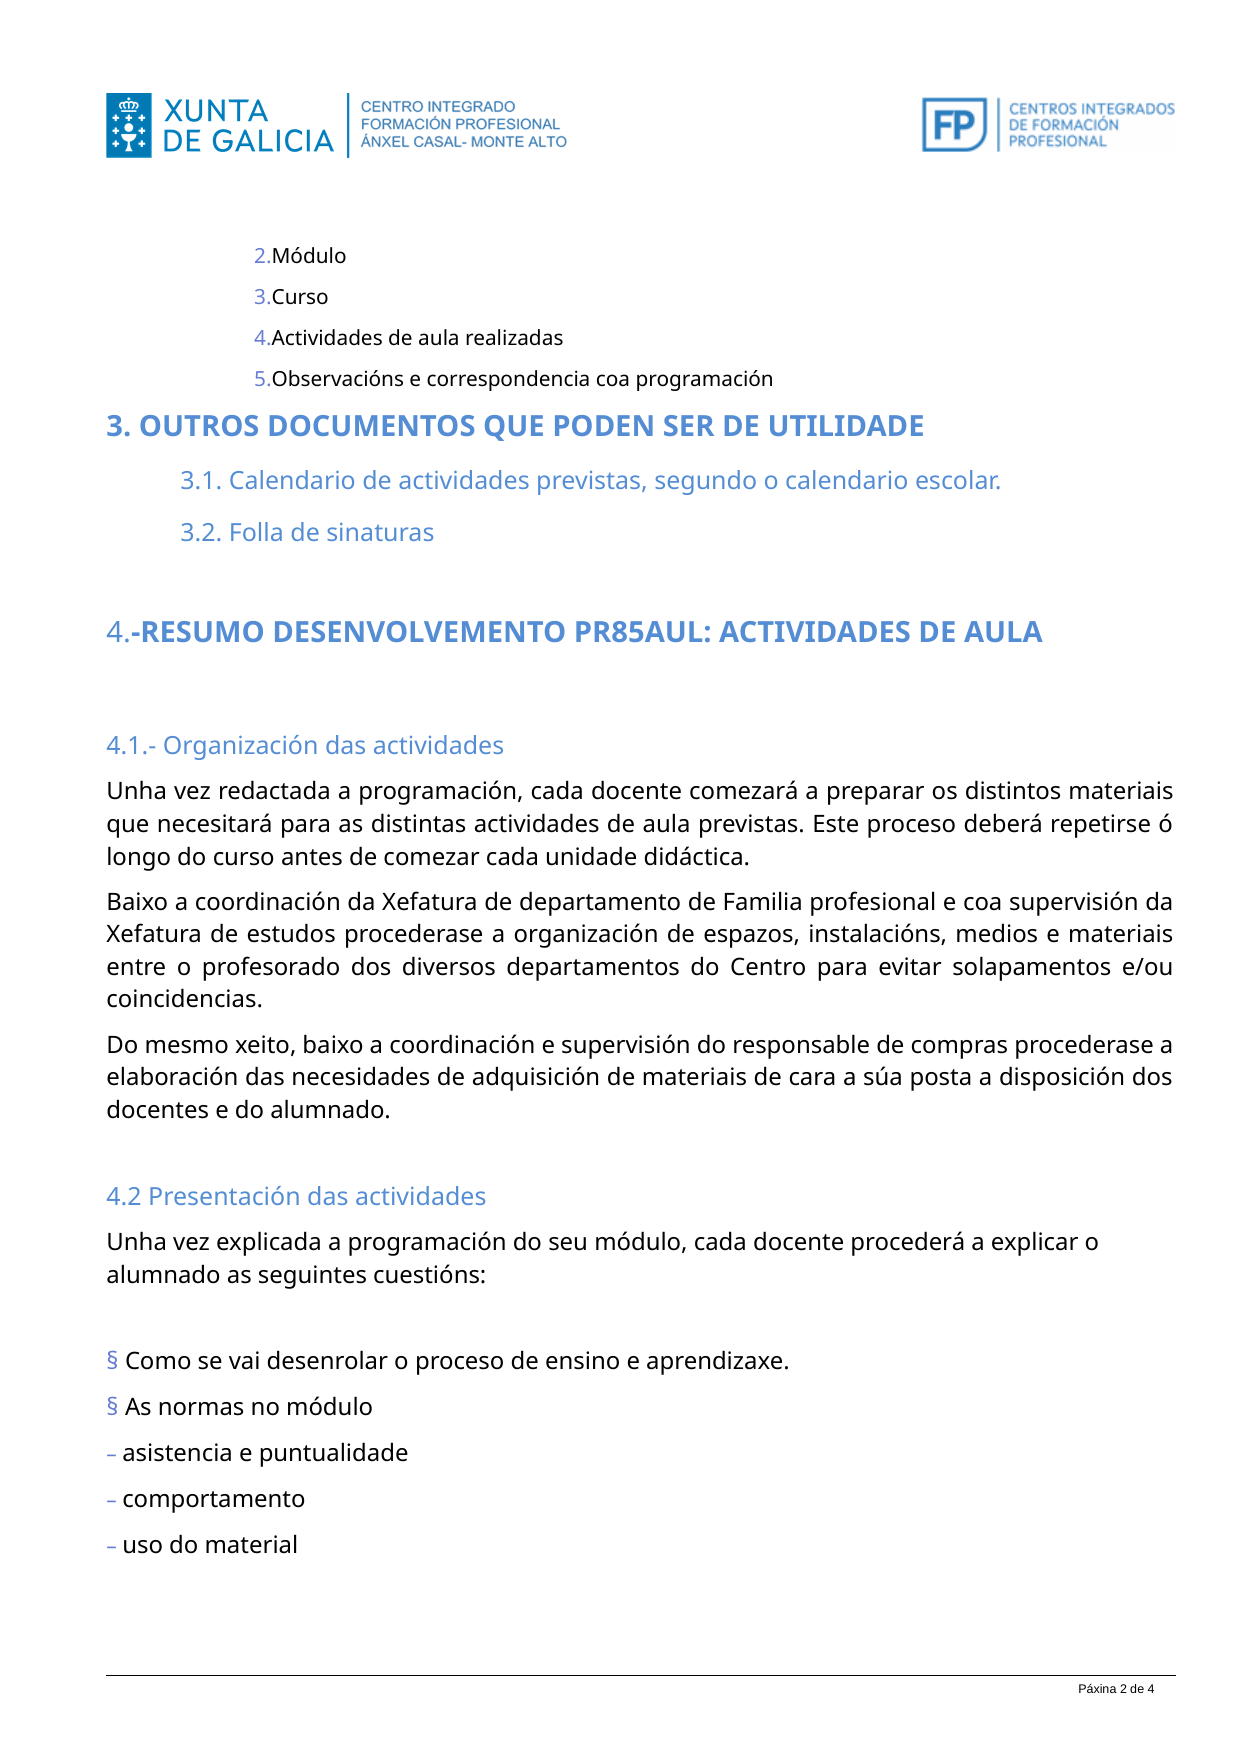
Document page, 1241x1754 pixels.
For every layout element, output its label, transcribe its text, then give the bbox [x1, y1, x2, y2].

text Unha vez redactada a programación, cada docente comezará a preparar os distintos materiais que necesitará para as distintas actividades de aula previstas. Este proceso deberá repetirse ó longo do curso antes de comezar cada unidade didáctica. [106, 774, 1175, 872]
text 4.2 Presentación das actividades [106, 1179, 1175, 1213]
text Do mesmo xeito, baixo a coordinación e supervisión do responsable de compras procederase a elaboración das necesidades de adquisición de materiais de cara a súa posta a disposición dos docentes e do alumnado. [106, 1027, 1175, 1125]
picture [125, 124, 133, 131]
text Baixo a coordinación da Xefatura de departamento de Familia profesional e coa supervisión da Xefatura de estudos procederase a organización de espazos, instalacións, medios e materiais entre o profesorado dos diversos departamentos do Centro para evitar solapamentos e/ou coincidencias. [106, 884, 1175, 1015]
text 4.Actividades de aula realizadas [254, 323, 1175, 351]
text § As normas no módulo [106, 1390, 1175, 1422]
text – comportamento [106, 1482, 1175, 1514]
text 3.Curso [254, 282, 1175, 310]
text 4.-RESUMO DESENVOLVEMENTO PR85AUL: ACTIVIDADES DE AULA [106, 611, 1175, 651]
text – asistencia e puntualidade [106, 1436, 1175, 1468]
picture [106, 93, 575, 159]
text – uso do material [106, 1528, 1175, 1561]
text 3.1. Calendario de actividades previstas, segundo o calendario escolar. [180, 463, 1175, 497]
text § Como se vai desenrolar o proceso de ensino e aprendizaxe. [106, 1344, 1175, 1376]
picture [918, 95, 1196, 159]
text 3.2. Folla de sinaturas [180, 514, 1175, 549]
text 4.1.- Organización das actividades [106, 728, 1175, 762]
picture [122, 134, 135, 151]
text Unha vez explicada a programación do seu módulo, cada docente procederá a explicar o alumnado as seguintes cuestións: [106, 1225, 1175, 1290]
text 2.Módulo [254, 241, 1175, 269]
text 3. OUTROS DOCUMENTOS QUE PODEN SER DE UTILIDADE [106, 405, 1175, 444]
text 5.Observacións e correspondencia coa programación [254, 364, 1175, 392]
